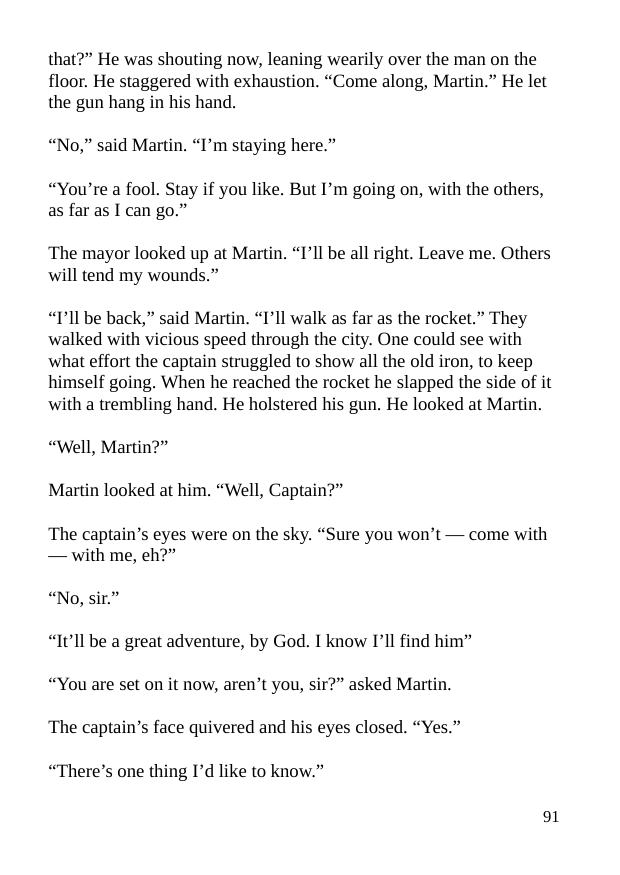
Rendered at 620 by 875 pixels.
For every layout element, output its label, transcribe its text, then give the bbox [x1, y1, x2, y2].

text that?” He was shouting now, leaning wearily over the man on the floor. He staggered with exhaustion. “Come along, Martin.” He let the gun hang in his hand. “No,” said Martin. “I’m staying here.” “You’re a fool. Stay if you like. But I’m going on, with the others, as far as I can go.” The mayor looked up at Martin. “I’ll be all right. Leave me. Others will tend my wounds.” “I’ll be back,” said Martin. “I’ll walk as far as the rocket.” They walked with vicious speed through the city. One could see with what effort the captain struggled to show all the old iron, to keep himself going. When he reached the rocket he slapped the side of it with a trembling hand. He holstered his gun. He looked at Martin. “Well, Martin?” Martin looked at him. “Well, Captain?” The captain’s eyes were on the sky. “Sure you won’t — come with — with me, eh?” “No, sir.” “It’ll be a great adventure, by God. I know I’ll find him” “You are set on it now, aren’t you, sir?” asked Martin. The captain’s face quivered and his eyes closed. “Yes.” “There’s one thing I’d like to know.” [48, 48, 559, 781]
